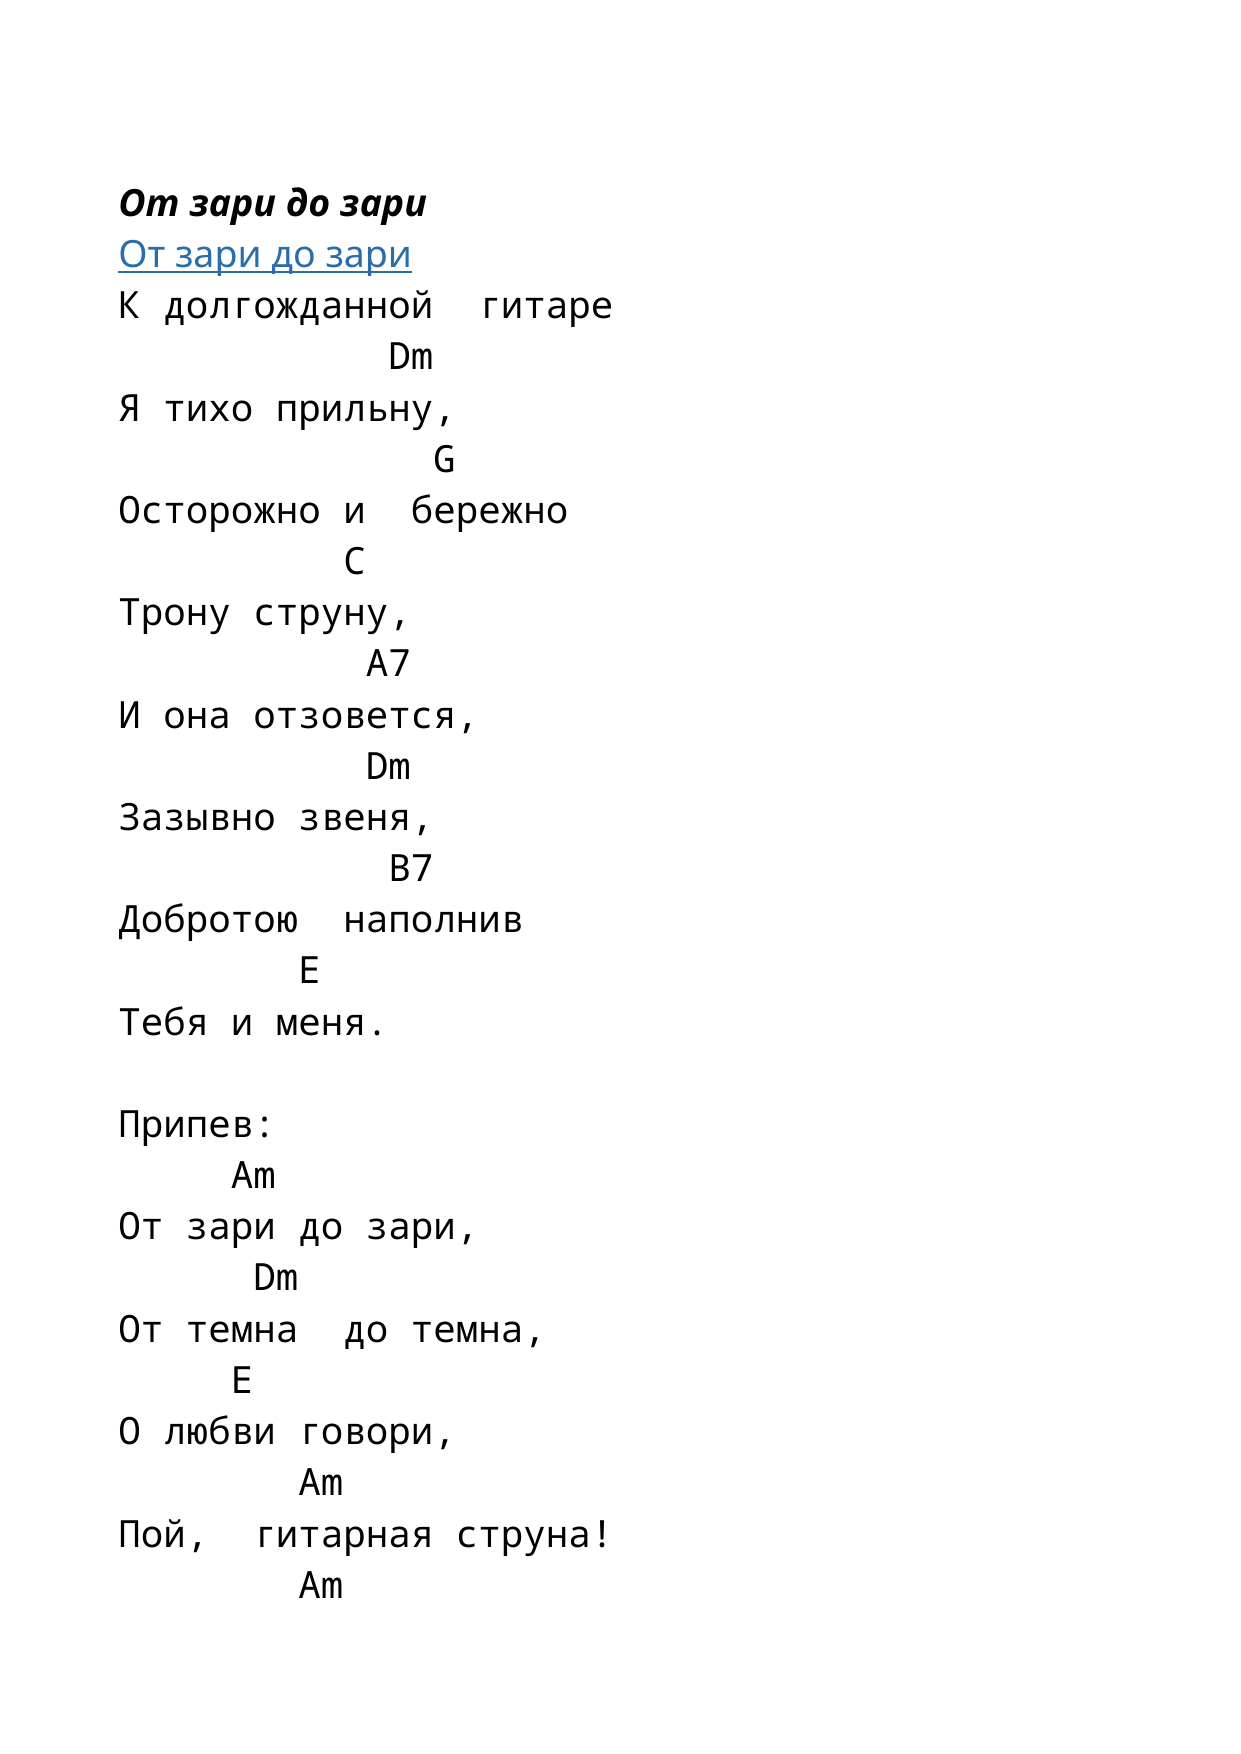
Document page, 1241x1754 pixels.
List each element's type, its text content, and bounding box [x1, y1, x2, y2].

text E [118, 1353, 1122, 1404]
text Dm [118, 739, 1122, 790]
text Тебя и меня. [118, 995, 1122, 1046]
text И она отзовется, [118, 688, 1122, 739]
text A7 [118, 637, 1122, 688]
text C [118, 534, 1122, 586]
text E [118, 944, 1122, 995]
text От темна до темна, [118, 1302, 1122, 1353]
text К долгожданной гитаре [118, 278, 1122, 329]
text Пой, гитарная струна! [118, 1507, 1122, 1558]
text G [118, 432, 1122, 483]
text Am [118, 1558, 1122, 1609]
text Am [118, 1456, 1122, 1507]
text Dm [118, 1251, 1122, 1302]
text Зазывно звеня, [118, 790, 1122, 841]
text О любви говори, [118, 1404, 1122, 1456]
text Трону струну, [118, 586, 1122, 637]
text Припев: [118, 1097, 1122, 1148]
text От зари до зари [118, 227, 1122, 278]
text Я тихо прильну, [118, 381, 1122, 432]
subtitle От зари до зари [118, 176, 1122, 227]
text Am [118, 1148, 1122, 1200]
text Добротою наполнив [118, 893, 1122, 944]
text B7 [118, 841, 1122, 893]
text Dm [118, 329, 1122, 381]
text От зари до зари, [118, 1200, 1122, 1251]
text Осторожно и бережно [118, 483, 1122, 534]
